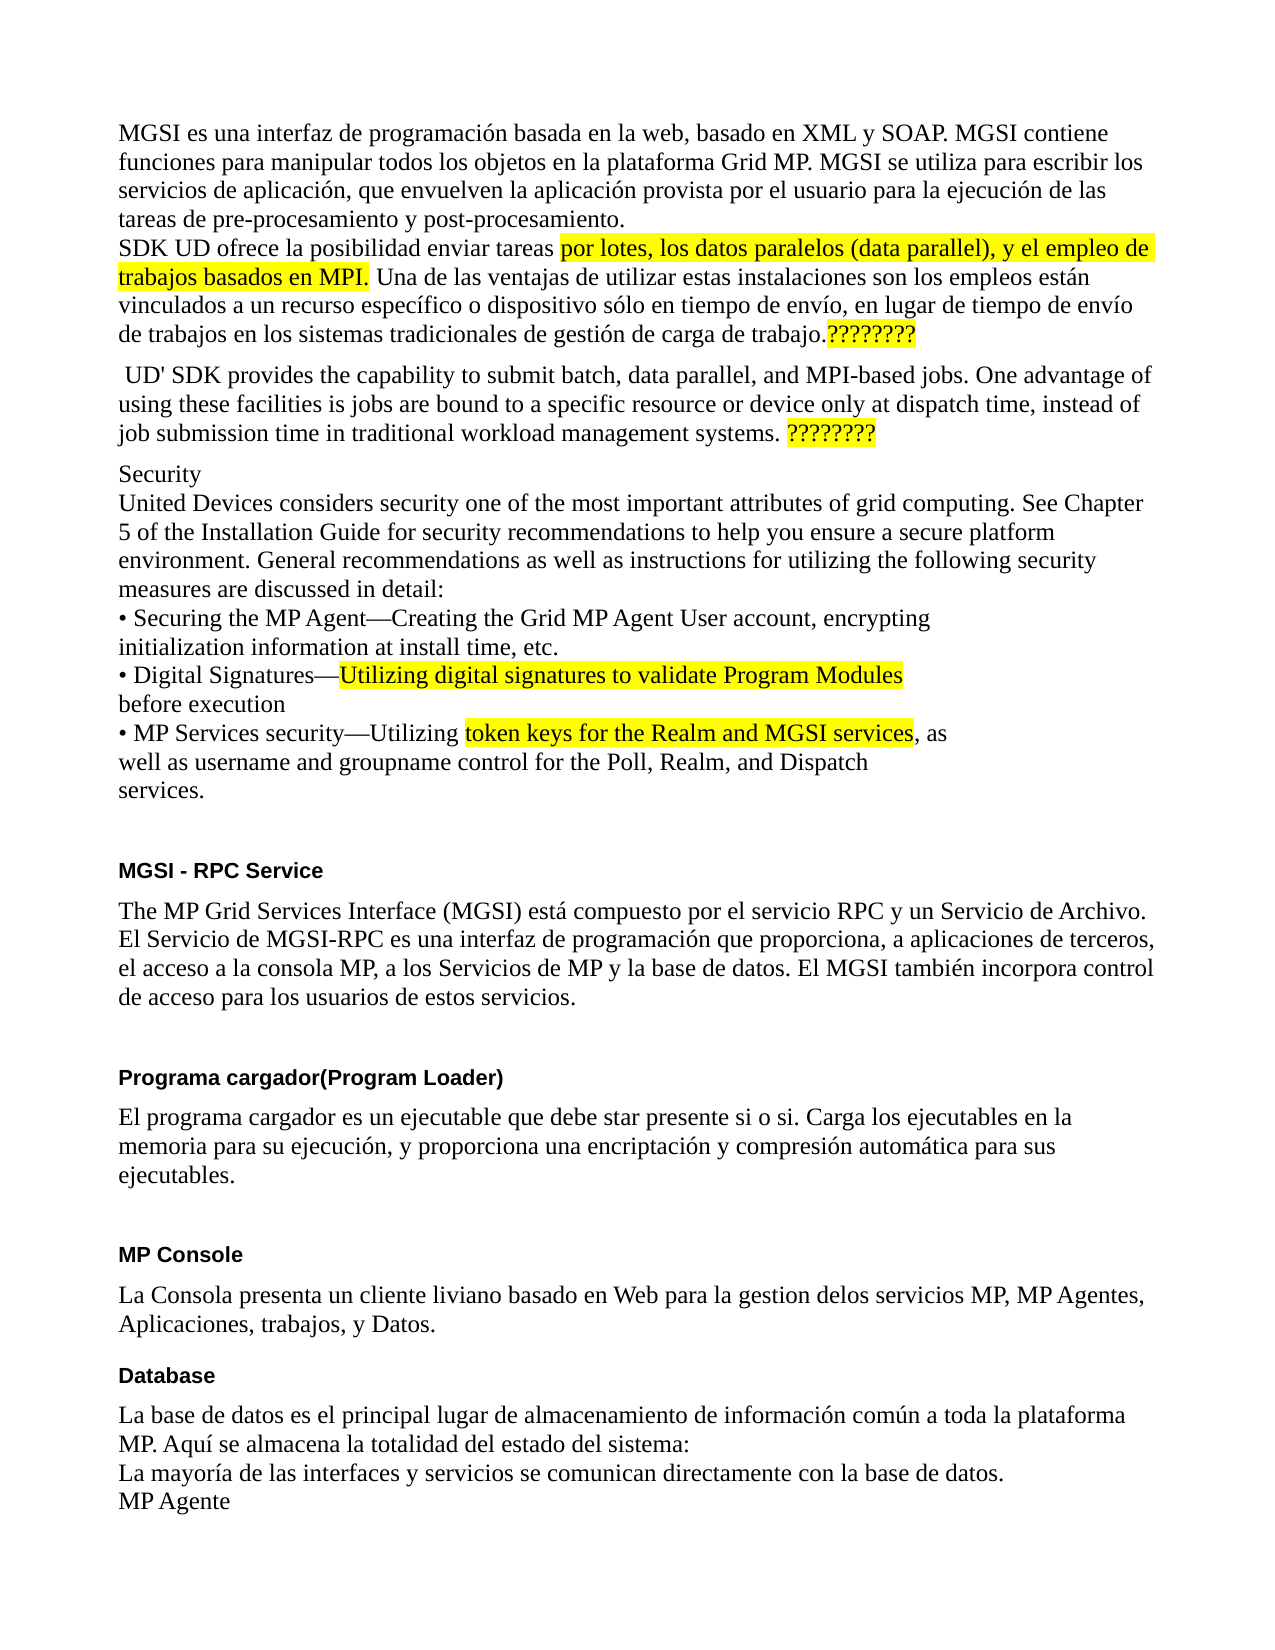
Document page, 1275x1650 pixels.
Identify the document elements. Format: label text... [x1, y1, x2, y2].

text United Devices considers security one of the most important attributes of grid computing. See Chapter 5 of the Installation Guide for security recommendations to help you ensure a secure platform environment. General recommendations as well as instructions for utilizing the following security measures are discussed in detail: [118, 488, 1157, 603]
text • Digital Signatures—Utilizing digital signatures to validate Program Modules [118, 661, 1157, 689]
subtitle Database [118, 1362, 1157, 1388]
text initialization information at install time, etc. [118, 632, 1157, 661]
text • MP Services security—Utilizing token keys for the Realm and MGSI services, as [118, 718, 1157, 747]
text UD' SDK provides the capability to submit batch, data parallel, and MPI-based jobs. One advantage of using these facilities is jobs are bound to a specific resource or device only at dispatch time, instead of job submission time in traditional workload management systems. ???????? [118, 361, 1157, 447]
text La Consola presenta un cliente liviano basado en Web para la gestion delos servicios MP, MP Agentes, Aplicaciones, trabajos, y Datos. [118, 1280, 1157, 1337]
text • Securing the MP Agent—Creating the Grid MP Agent User account, encrypting [118, 603, 1157, 632]
text El programa cargador es un ejecutable que debe star presente si o si. Carga los ejecutables en la memoria para su ejecución, y proporciona una encriptación y compresión automática para sus ejecutables. [118, 1102, 1157, 1188]
text services. [118, 776, 1157, 804]
text before execution [118, 689, 1157, 718]
text SDK UD ofrece la posibilidad enviar tareas por lotes, los datos paralelos (data parallel), y el empleo de trabajos basados en MPI. Una de las ventajas de utilizar estas instalaciones son los empleos están vinculados a un recurso específico o dispositivo sólo en tiempo de envío, en lugar de tiempo de envío de trabajos en los sistemas tradicionales de gestión de carga de trabajo.???????? [118, 233, 1157, 348]
subtitle MP Console [118, 1242, 1157, 1267]
text MP Agente [118, 1486, 1157, 1515]
text La base de datos es el principal lugar de almacenamiento de información común a toda la plataforma MP. Aquí se almacena la totalidad del estado del sistema: [118, 1400, 1157, 1458]
subtitle MGSI - RPC Service [118, 858, 1157, 883]
text well as username and groupname control for the Poll, Realm, and Dispatch [118, 747, 1157, 776]
subtitle Programa cargador(Program Loader) [118, 1064, 1157, 1090]
text Security [118, 459, 1157, 488]
text The MP Grid Services Interface (MGSI) está compuesto por el servicio RPC y un Servicio de Archivo. El Servicio de MGSI-RPC es una interfaz de programación que proporciona, a aplicaciones de terceros, el acceso a la consola MP, a los Servicios de MP y la base de datos. El MGSI también incorpora control de acceso para los usuarios de estos servicios. [118, 896, 1157, 1011]
text La mayoría de las interfaces y servicios se comunican directamente con la base de datos. [118, 1458, 1157, 1486]
text MGSI es una interfaz de programación basada en la web, basado en XML y SOAP. MGSI contiene funciones para manipular todos los objetos en la plataforma Grid MP. MGSI se utiliza para escribir los servicios de aplicación, que envuelven la aplicación provista por el usuario para la ejecución de las tareas de pre-procesamiento y post-procesamiento. [118, 118, 1157, 233]
